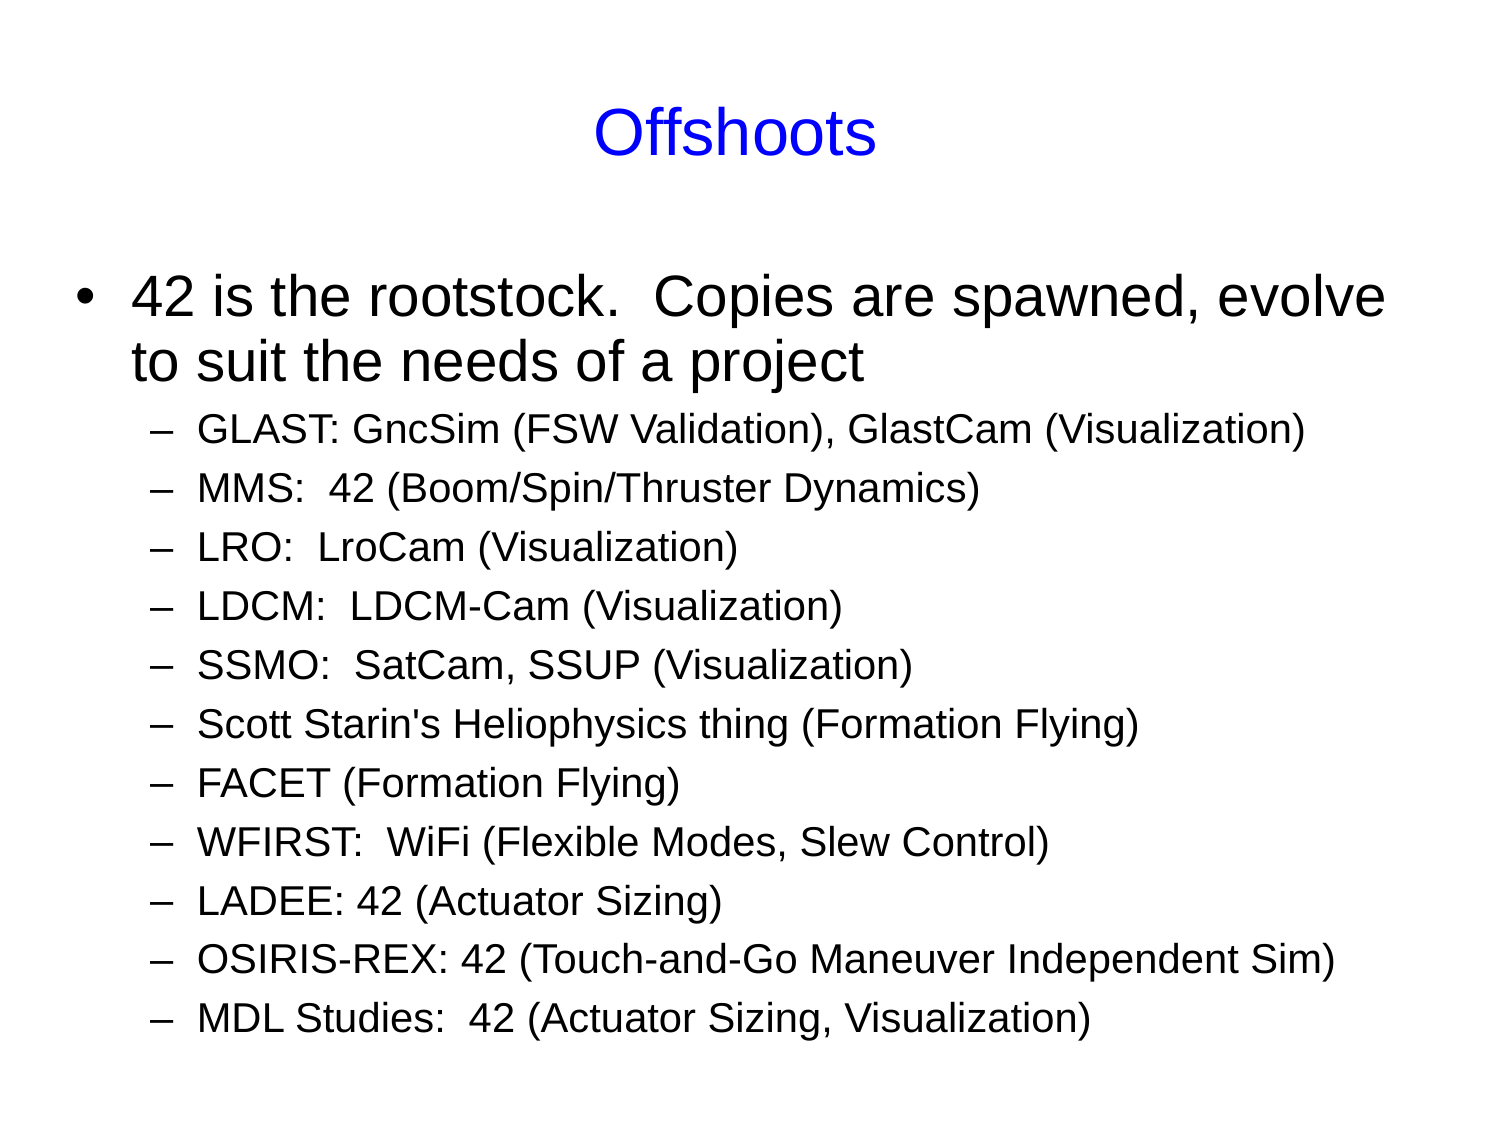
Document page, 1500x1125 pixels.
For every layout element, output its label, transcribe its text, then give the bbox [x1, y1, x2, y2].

title Offshoots [98, 31, 1374, 235]
list 42 is the rootstock. Copies are spawned, evolve to suit the needs of a project GLAST: GncSim (FSW Validation), GlastCam (Visualization) MMS: 42 (Boom/Spin/Thruster Dynamics) LRO: LroCam (Visualization) LDCM: LDCM-Cam (Visualization) SSMO: SatCam, SSUP (Visualization) Scott Starin's Heliophysics thing (Formation Flying) FACET (Formation Flying) WFIRST: WiFi (Flexible Modes, Slew Control) LADEE: 42 (Actuator Sizing) OSIRIS-REX: 42 (Touch-and-Go Maneuver Independent Sim) MDL Studies: 42 (Actuator Sizing, Visualization) [75, 263, 1425, 1006]
